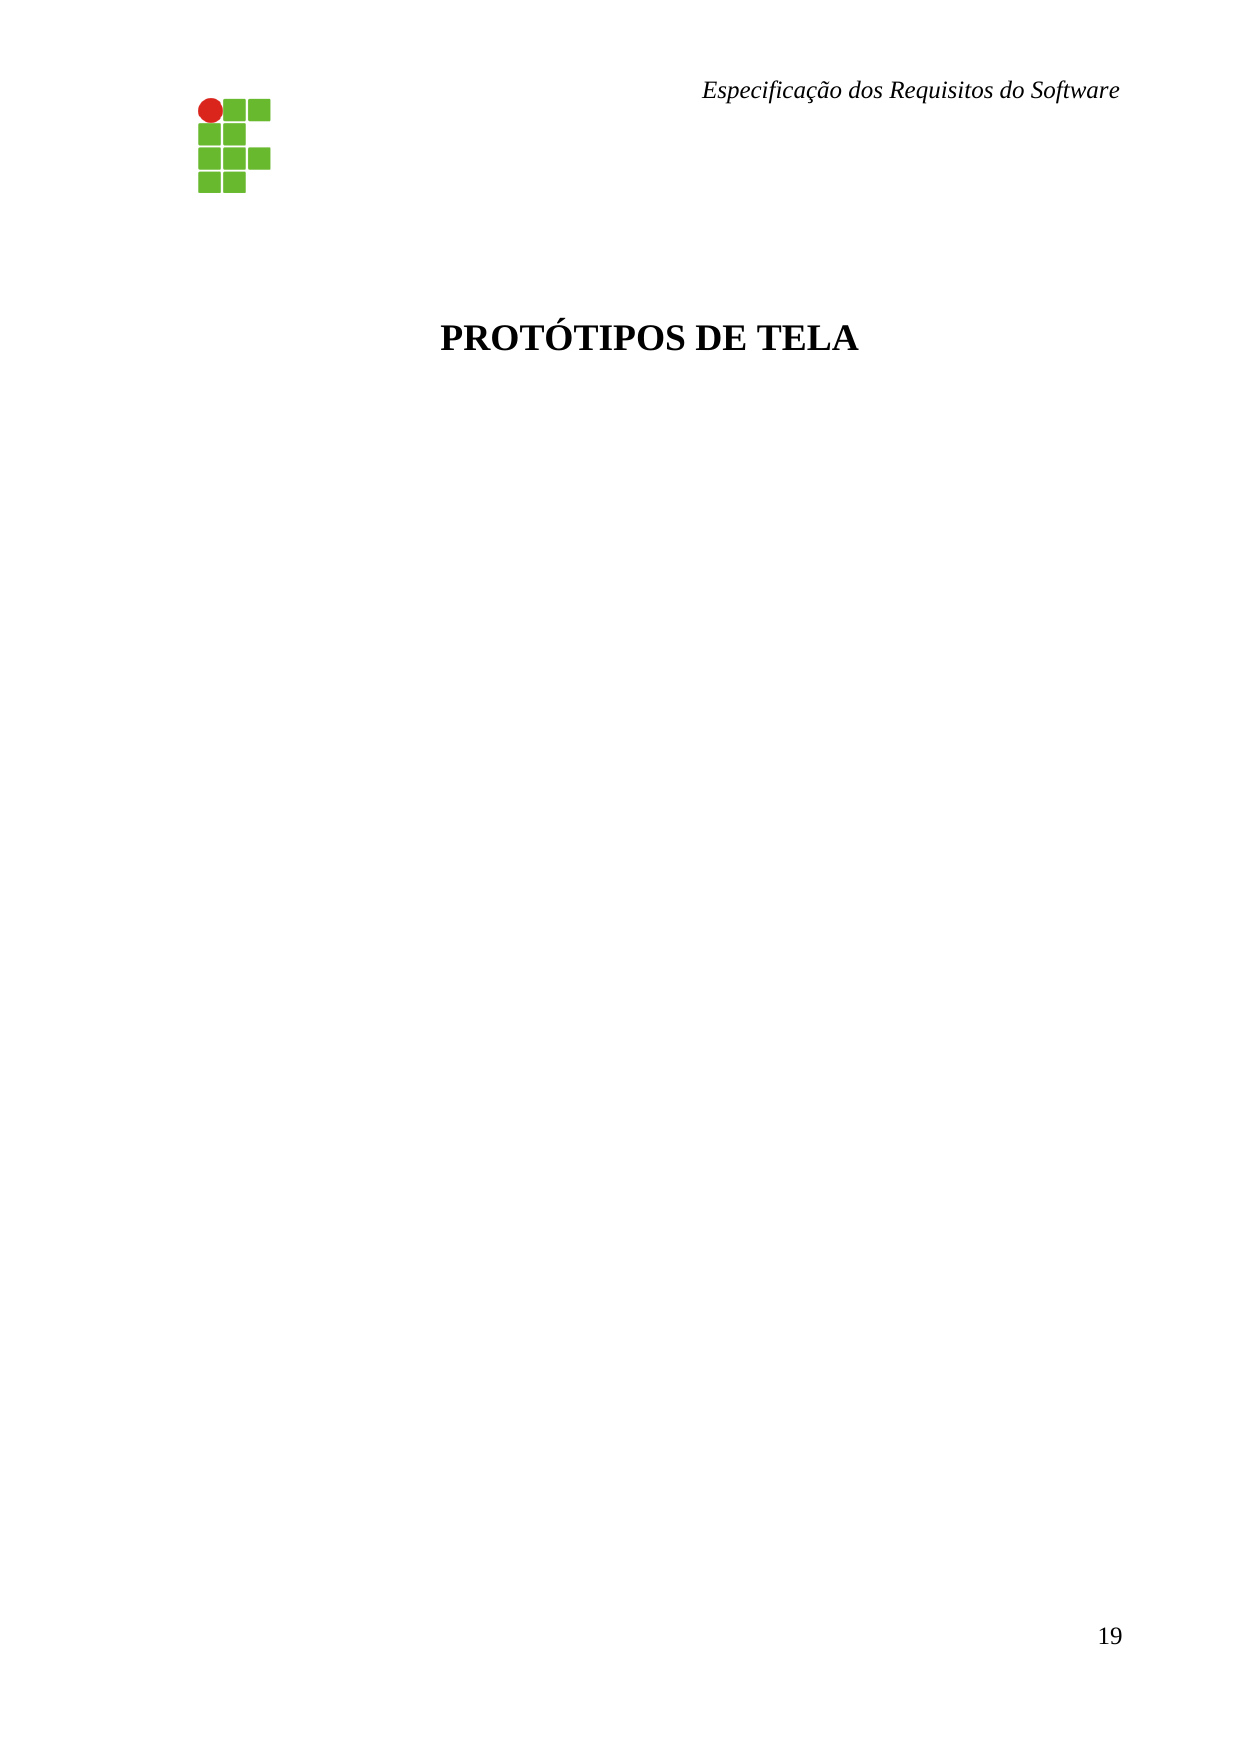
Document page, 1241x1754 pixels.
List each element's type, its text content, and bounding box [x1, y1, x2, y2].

picture [195, 98, 271, 193]
text PROTÓTIPOS DE TELA [177, 315, 1122, 358]
